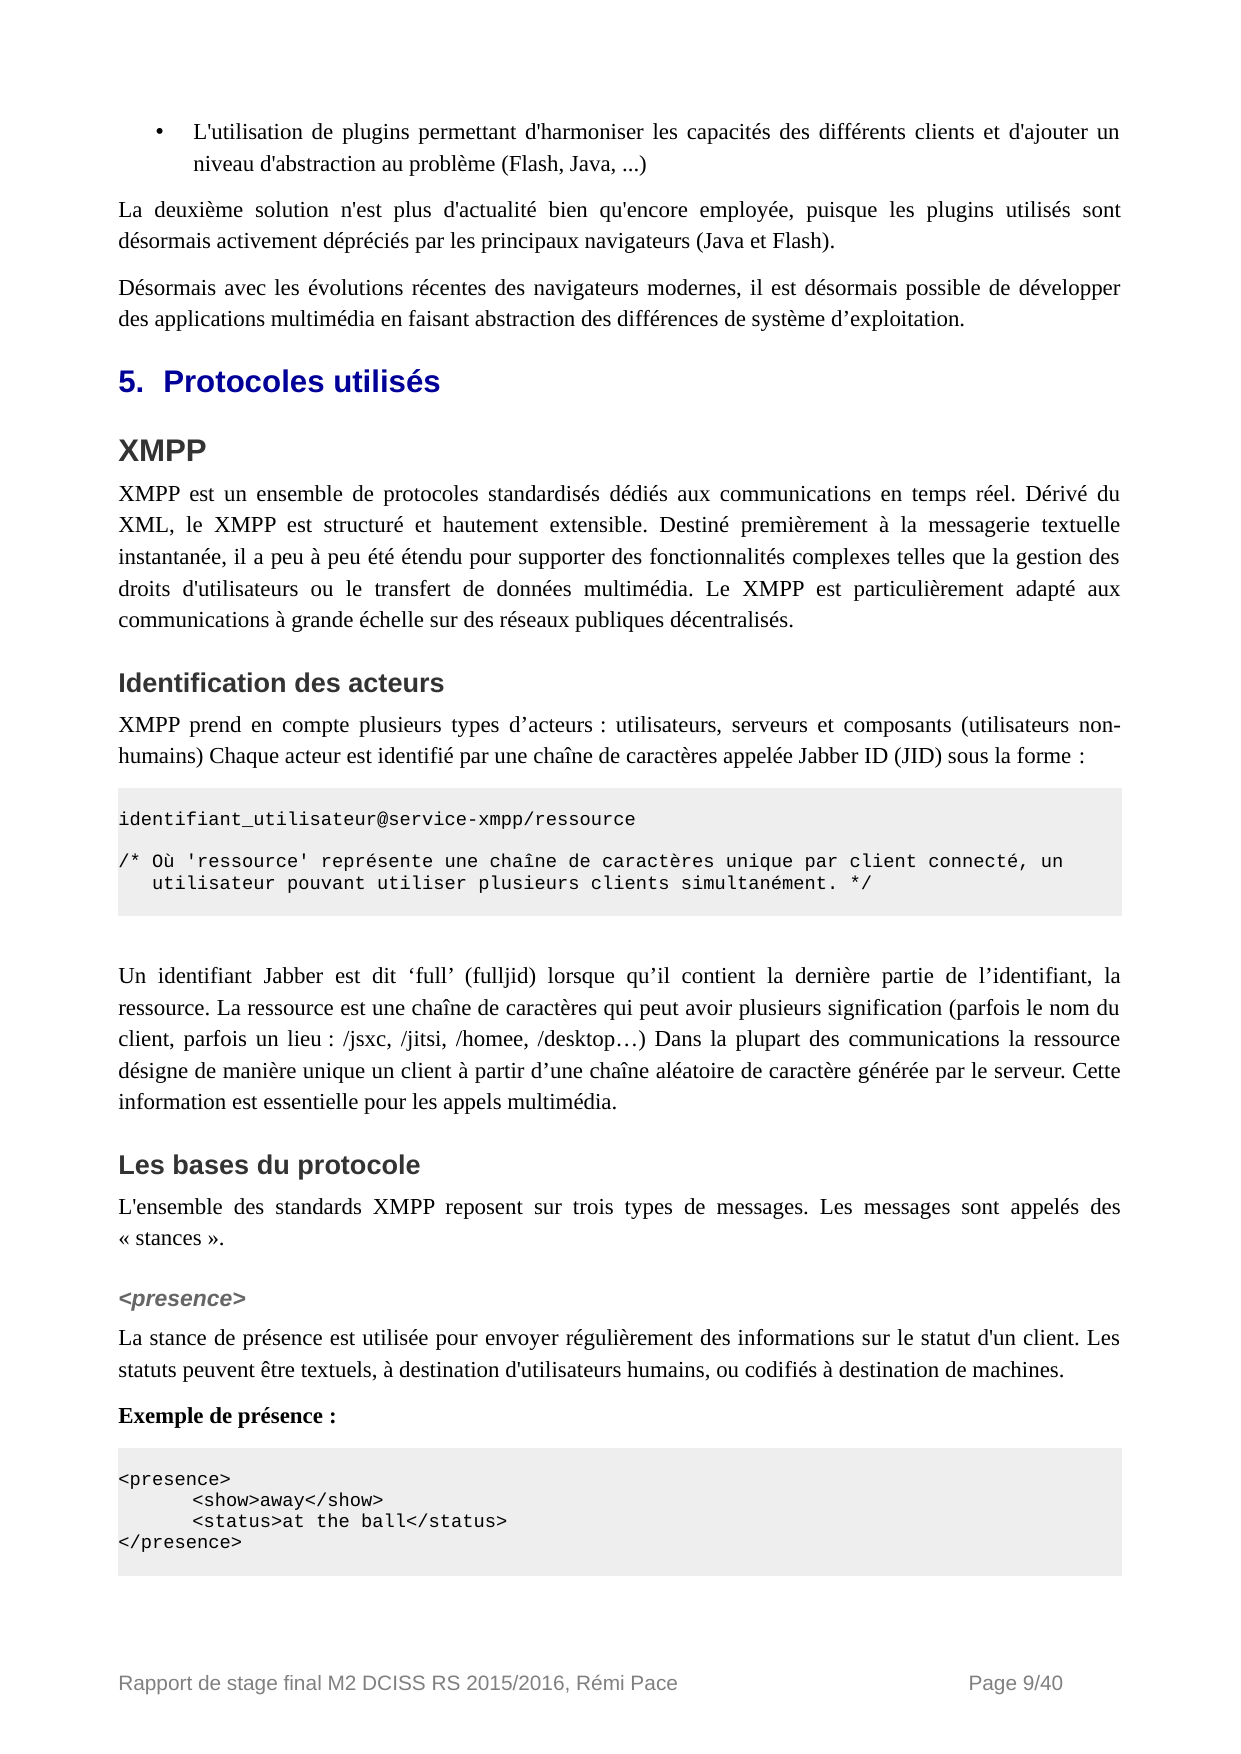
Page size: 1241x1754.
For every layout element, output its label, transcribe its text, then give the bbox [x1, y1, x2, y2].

text identifiant_utilisateur@service-xmpp/ressource [118, 810, 1122, 831]
text /* Où 'ressource' représente une chaîne de caractères unique par client connecté, un [118, 852, 1122, 873]
text XMPP est un ensemble de protocoles standardisés dédiés aux communications en temps réel. Dérivé du XML, le XMPP est structuré et hautement extensible. Destiné premièrement à la messagerie textuelle instantanée, il a peu à peu été étendu pour supporter des fonctionnalités complexes telles que la gestion des droits d'utilisateurs ou le transfert de données multimédia. Le XMPP est particulièrement adapté aux communications à grande échelle sur des réseaux publiques décentralisés. [118, 480, 1122, 633]
subtitle Protocoles utilisés [118, 363, 1122, 399]
text <presence> [118, 1469, 1122, 1491]
list L'utilisation de plugins permettant d'harmoniser les capacités des différents clients et d'ajouter un niveau d'abstraction au problème (Flash, Java, ...) [156, 118, 1122, 176]
text </presence> [118, 1533, 1122, 1554]
text La stance de présence est utilisée pour envoyer régulièrement des informations sur le statut d'un client. Les statuts peuvent être textuels, à destination d'utilisateurs humains, ou codifiés à destination de machines. [118, 1324, 1122, 1382]
subtitle Identification des acteurs [118, 667, 1122, 698]
subtitle Les bases du protocole [118, 1149, 1122, 1180]
subtitle XMPP [118, 432, 1122, 467]
text <status>at the ball</status> [118, 1512, 1122, 1533]
text Désormais avec les évolutions récentes des navigateurs modernes, il est désormais possible de développer des applications multimédia en faisant abstraction des différences de système d’exploitation. [118, 273, 1122, 331]
text L'ensemble des standards XMPP reposent sur trois types de messages. Les messages sont appelés des « stances ». [118, 1193, 1122, 1251]
text utilisateur pouvant utiliser plusieurs clients simultanément. */ [118, 873, 1122, 895]
text <show>away</show> [118, 1491, 1122, 1512]
text Un identifiant Jabber est dit ‘full’ (fulljid) lorsque qu’il contient la dernière partie de l’identifiant, la ressource. La ressource est une chaîne de caractères qui peut avoir plusieurs signification (parfois le nom du client, parfois un lieu : /jsxc, /jitsi, /homee, /desktop…) Dans la plupart des communications la ressource désigne de manière unique un client à partir d’une chaîne aléatoire de caractère générée par le serveur. Cette information est essentielle pour les appels multimédia. [118, 962, 1122, 1115]
text XMPP prend en compte plusieurs types d’acteurs : utilisateurs, serveurs et composants (utilisateurs non-humains) Chaque acteur est identifié par une chaîne de caractères appelée Jabber ID (JID) sous la forme : [118, 711, 1122, 769]
text La deuxième solution n'est plus d'actualité bien qu'encore employée, puisque les plugins utilisés sont désormais activement dépréciés par les principaux navigateurs (Java et Flash). [118, 196, 1122, 254]
subtitle <presence> [118, 1285, 1122, 1312]
text Exemple de présence : [118, 1402, 1122, 1428]
